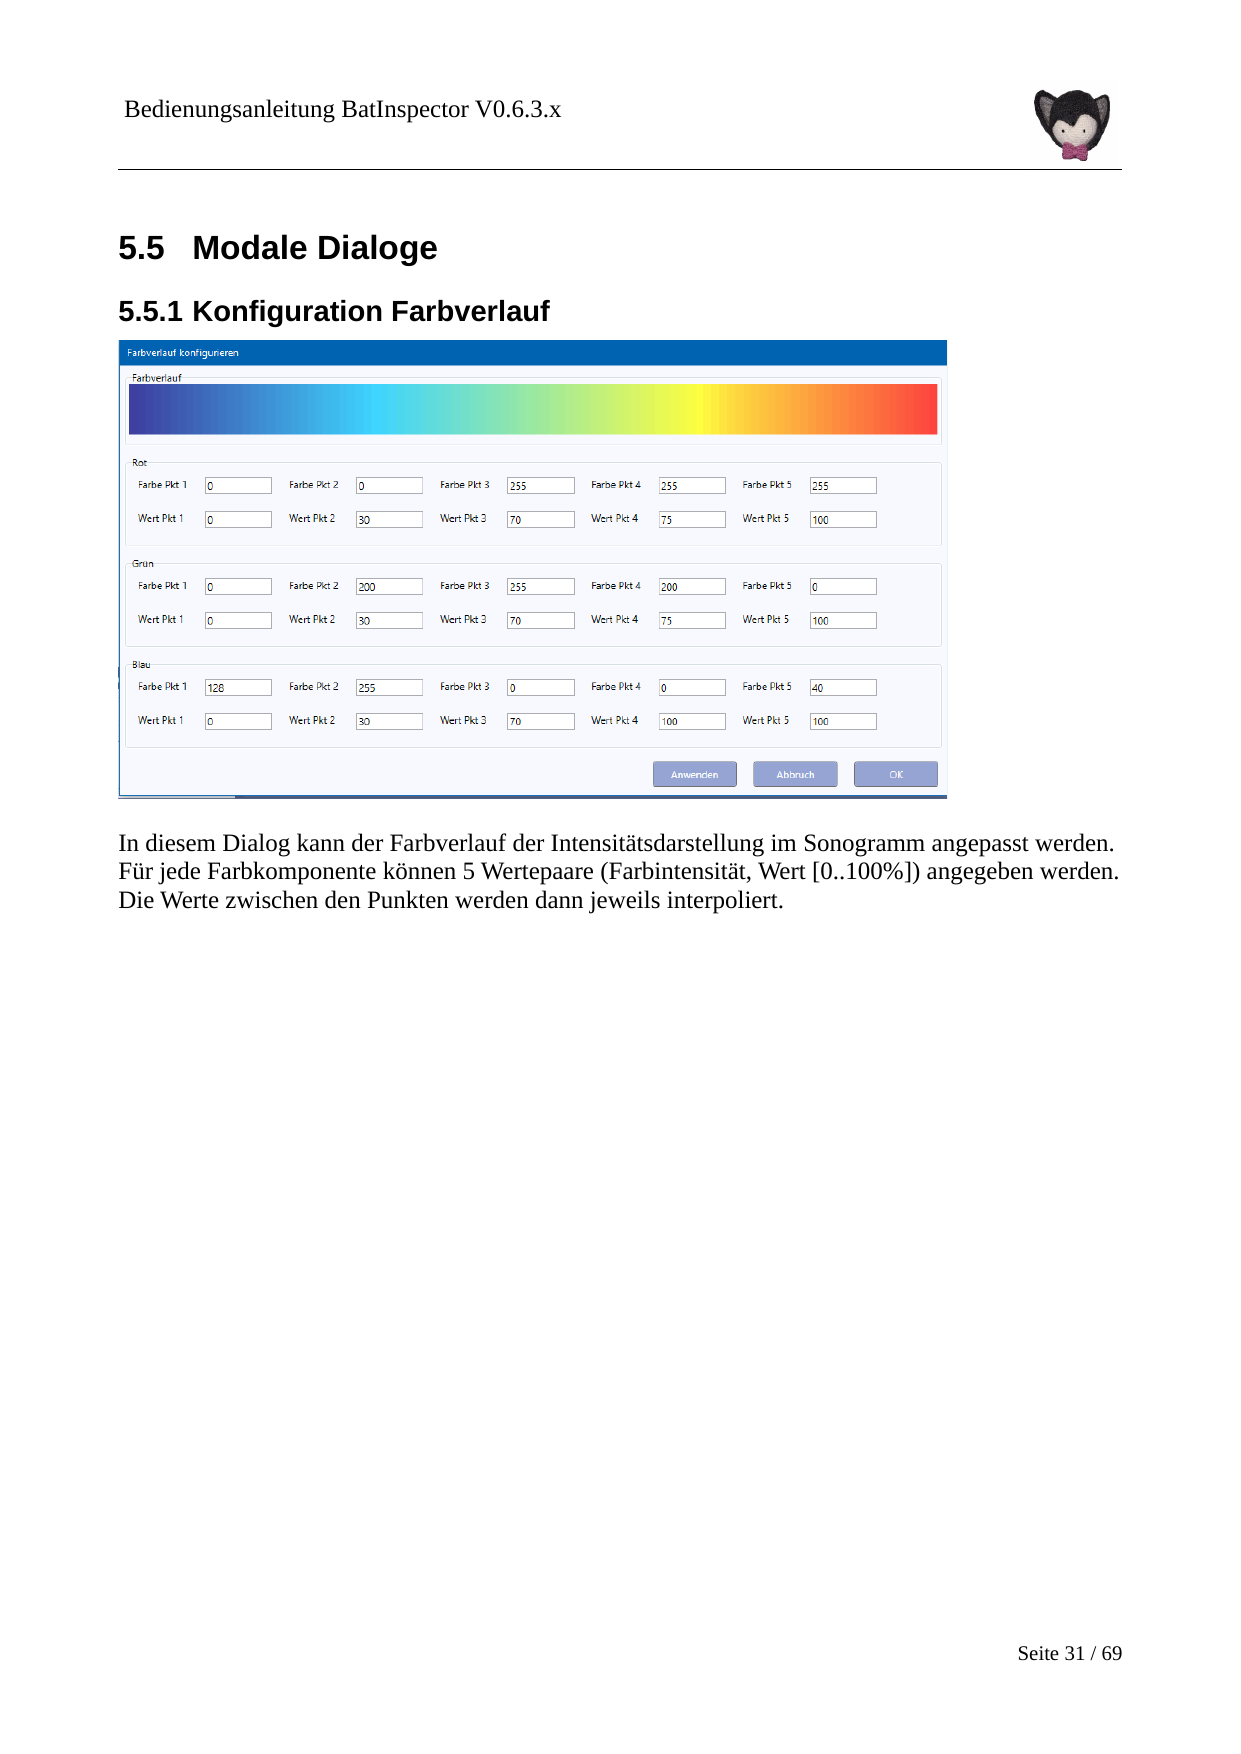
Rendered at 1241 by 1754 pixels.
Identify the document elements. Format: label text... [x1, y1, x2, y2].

picture [1030, 80, 1119, 169]
text Für jede Farbkomponente können 5 Wertepaare (Farbintensität, Wert [0..100%]) angegeben werden. Die Werte zwischen den Punkten werden dann jeweils interpoliert. [118, 856, 1122, 914]
picture [118, 340, 948, 799]
subtitle Modale Dialoge [118, 228, 1122, 267]
text In diesem Dialog kann der Farbverlauf der Intensitätsdarstellung im Sonogramm angepasst werden. [118, 828, 1122, 856]
subtitle Konfiguration Farbverlauf [118, 294, 1122, 327]
